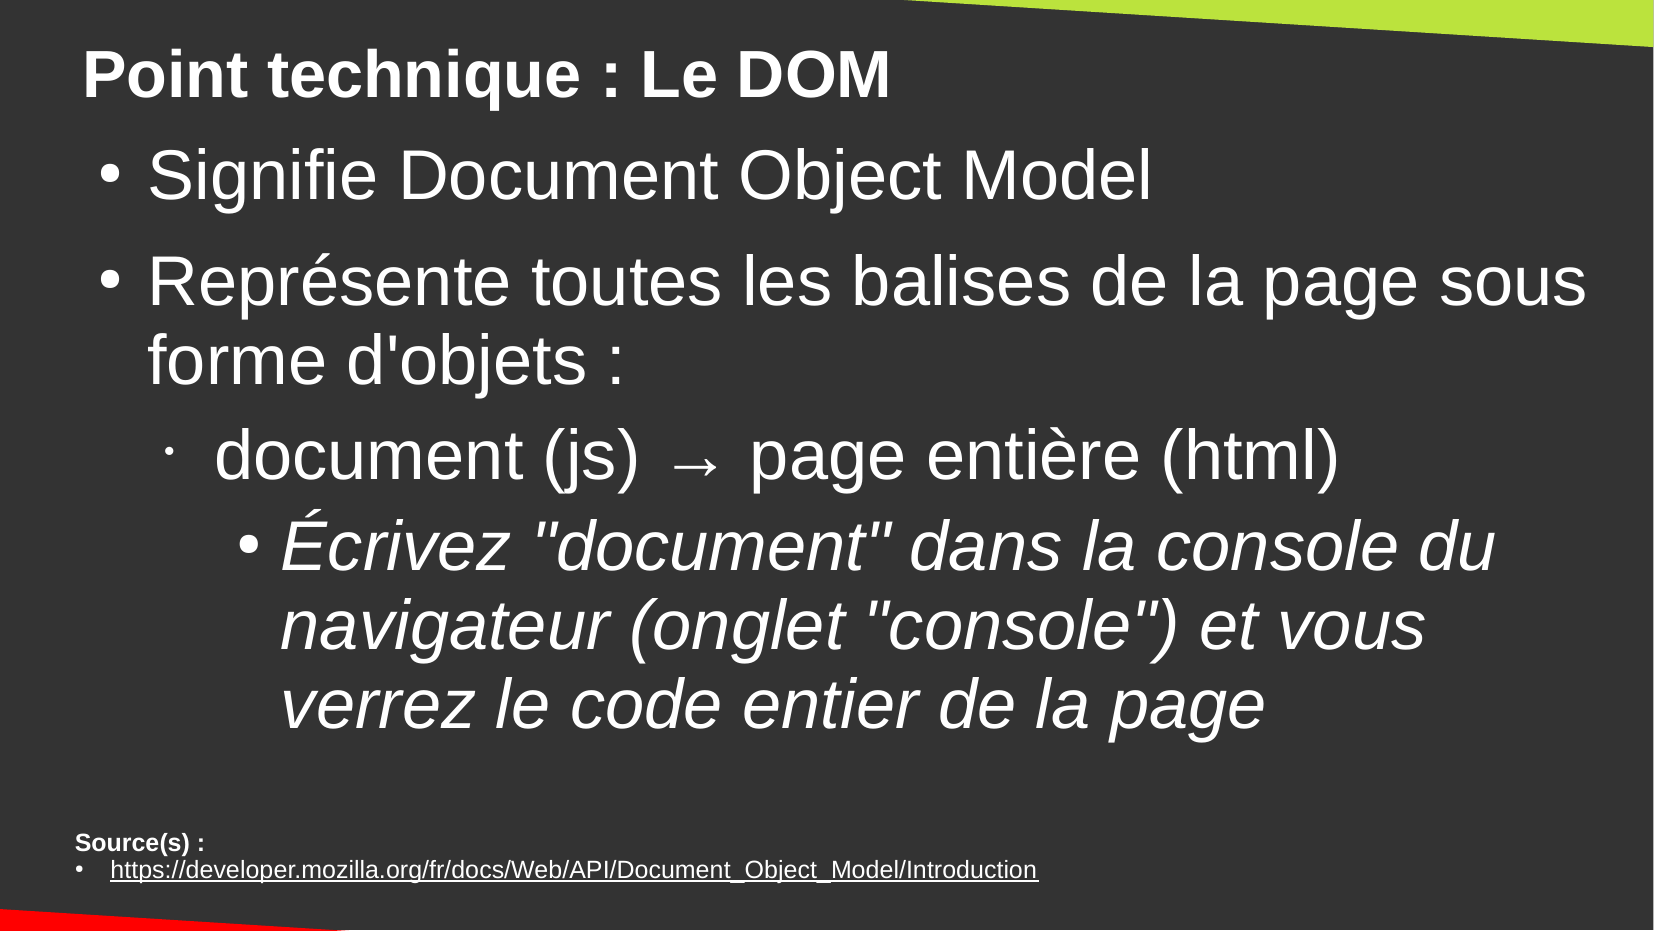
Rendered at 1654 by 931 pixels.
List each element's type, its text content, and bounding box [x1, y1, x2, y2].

list Signifie Document Object Model Représente toutes les balises de la page sous forme d'objets : document (js) → page entière (html) Écrivez "document" dans la console du navigateur (onglet "console") et vous verrez le code entier de la page [80, 135, 1620, 745]
text_box Source(s) : https://developer.mozilla.org/fr/docs/Web/API/Document_Object_Model/Introduction [60, 820, 1583, 920]
text_box [904, 0, 1654, 48]
title Point technique : Le DOM [82, 37, 1571, 114]
text_box [0, 909, 350, 931]
